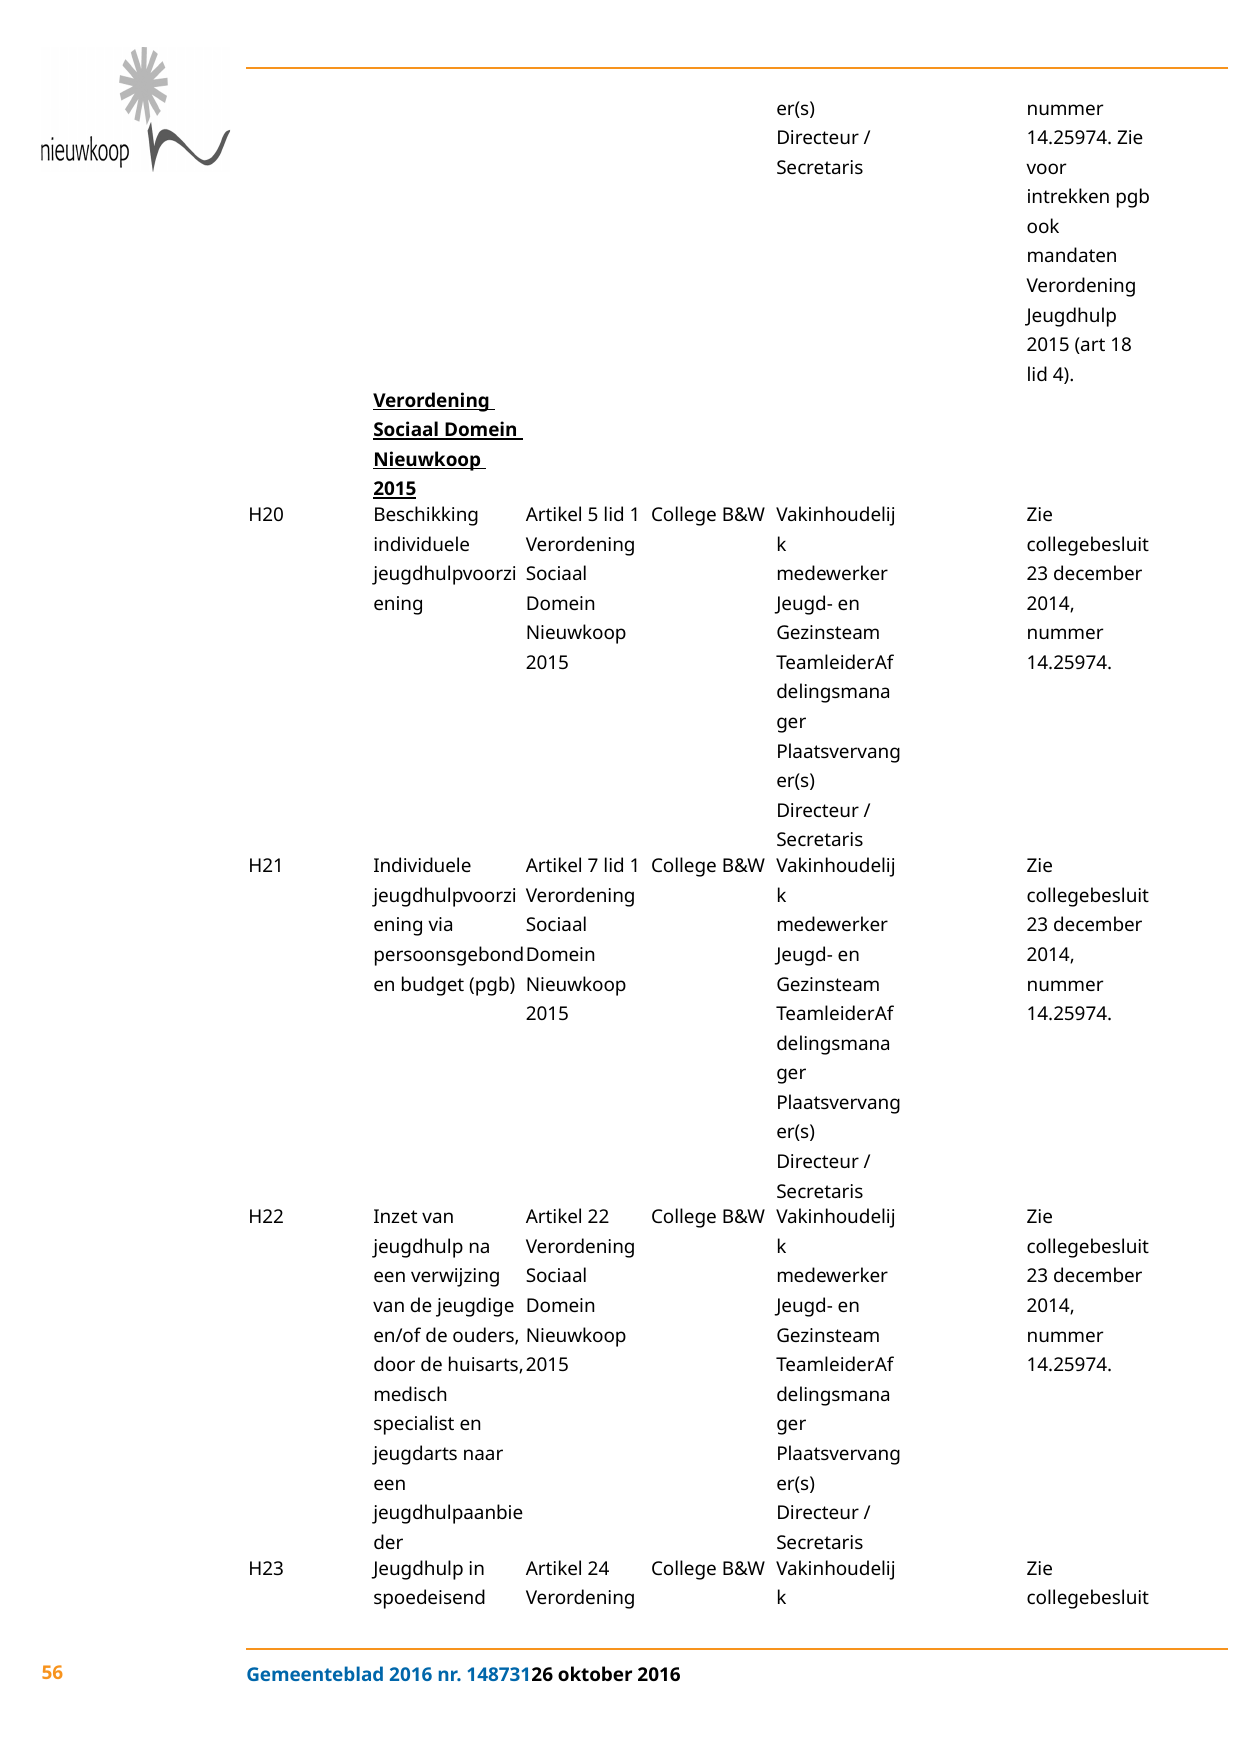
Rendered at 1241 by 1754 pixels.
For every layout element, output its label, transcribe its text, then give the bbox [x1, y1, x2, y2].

table_cell H22 [248, 1204, 373, 1555]
table_cell Artikel 7 lid 1 Verordening Sociaal Domein Nieuwkoop 2015 [526, 853, 651, 1203]
table_cell Artikel 24 Verordening [526, 1555, 651, 1610]
table_cell [526, 95, 651, 387]
table_cell [901, 387, 1026, 501]
table_cell [651, 95, 776, 387]
table_cell er(s) Directeur / Secretaris [776, 95, 901, 387]
table_cell Beschikking individuele jeugdhulpvoorziening [373, 501, 526, 852]
table_cell College B&W [651, 501, 776, 852]
table_cell Inzet van jeugdhulp na een verwijzing van de jeugdige en/of de ouders, door de huisarts, medisch specialist en jeugdarts naar een jeugdhulpaanbieder [373, 1204, 526, 1555]
table_cell [248, 387, 373, 501]
table_cell Zie collegebesluit 23 december 2014, nummer 14.25974. [1026, 1204, 1152, 1555]
table_cell Zie collegebesluit 23 december 2014, nummer 14.25974. [1026, 853, 1152, 1203]
table_cell Jeugdhulp in spoedeisend [373, 1555, 526, 1610]
table_cell [901, 501, 1026, 852]
table_cell Individuele jeugdhulpvoorziening via persoonsgebonden budget (pgb) [373, 853, 526, 1203]
table_cell [901, 95, 1026, 387]
table_cell Artikel 5 lid 1 Verordening Sociaal Domein Nieuwkoop 2015 [526, 501, 651, 852]
table_cell Vakinhoudelijk medewerker Jeugd- en Gezinsteam TeamleiderAfdelingsmanager Plaatsvervanger(s) Directeur / Secretaris [776, 853, 901, 1203]
table_cell College B&W [651, 1555, 776, 1610]
table_cell Vakinhoudelijk medewerker Jeugd- en Gezinsteam TeamleiderAfdelingsmanager Plaatsvervanger(s) Directeur / Secretaris [776, 1204, 901, 1555]
table_cell College B&W [651, 1204, 776, 1555]
table_cell College B&W [651, 853, 776, 1203]
table_cell [901, 853, 1026, 1203]
table_cell Artikel 22 Verordening Sociaal Domein Nieuwkoop 2015 [526, 1204, 651, 1555]
table_cell H21 [248, 853, 373, 1203]
table_cell [901, 1204, 1026, 1555]
table_cell Zie collegebesluit [1026, 1555, 1152, 1610]
table_cell H23 [248, 1555, 373, 1610]
table_cell nummer 14.25974. Zie voor intrekken pgb ook mandaten Verordening Jeugdhulp 2015 (art 18 lid 4). [1026, 95, 1152, 387]
table_cell [248, 95, 373, 387]
picture [41, 47, 231, 172]
table_cell [651, 387, 776, 501]
table_cell H20 [248, 501, 373, 852]
table_cell [776, 387, 901, 501]
table_cell [901, 1555, 1026, 1610]
table_cell [1026, 387, 1152, 501]
table_cell Vakinhoudelijk [776, 1555, 901, 1610]
table_cell [373, 95, 526, 387]
table_cell [526, 387, 651, 501]
table_cell Verordening Sociaal Domein Nieuwkoop 2015 [373, 387, 526, 501]
table_cell Zie collegebesluit 23 december 2014, nummer 14.25974. [1026, 501, 1152, 852]
table_cell Vakinhoudelijk medewerker Jeugd- en Gezinsteam TeamleiderAfdelingsmanager Plaatsvervanger(s) Directeur / Secretaris [776, 501, 901, 852]
